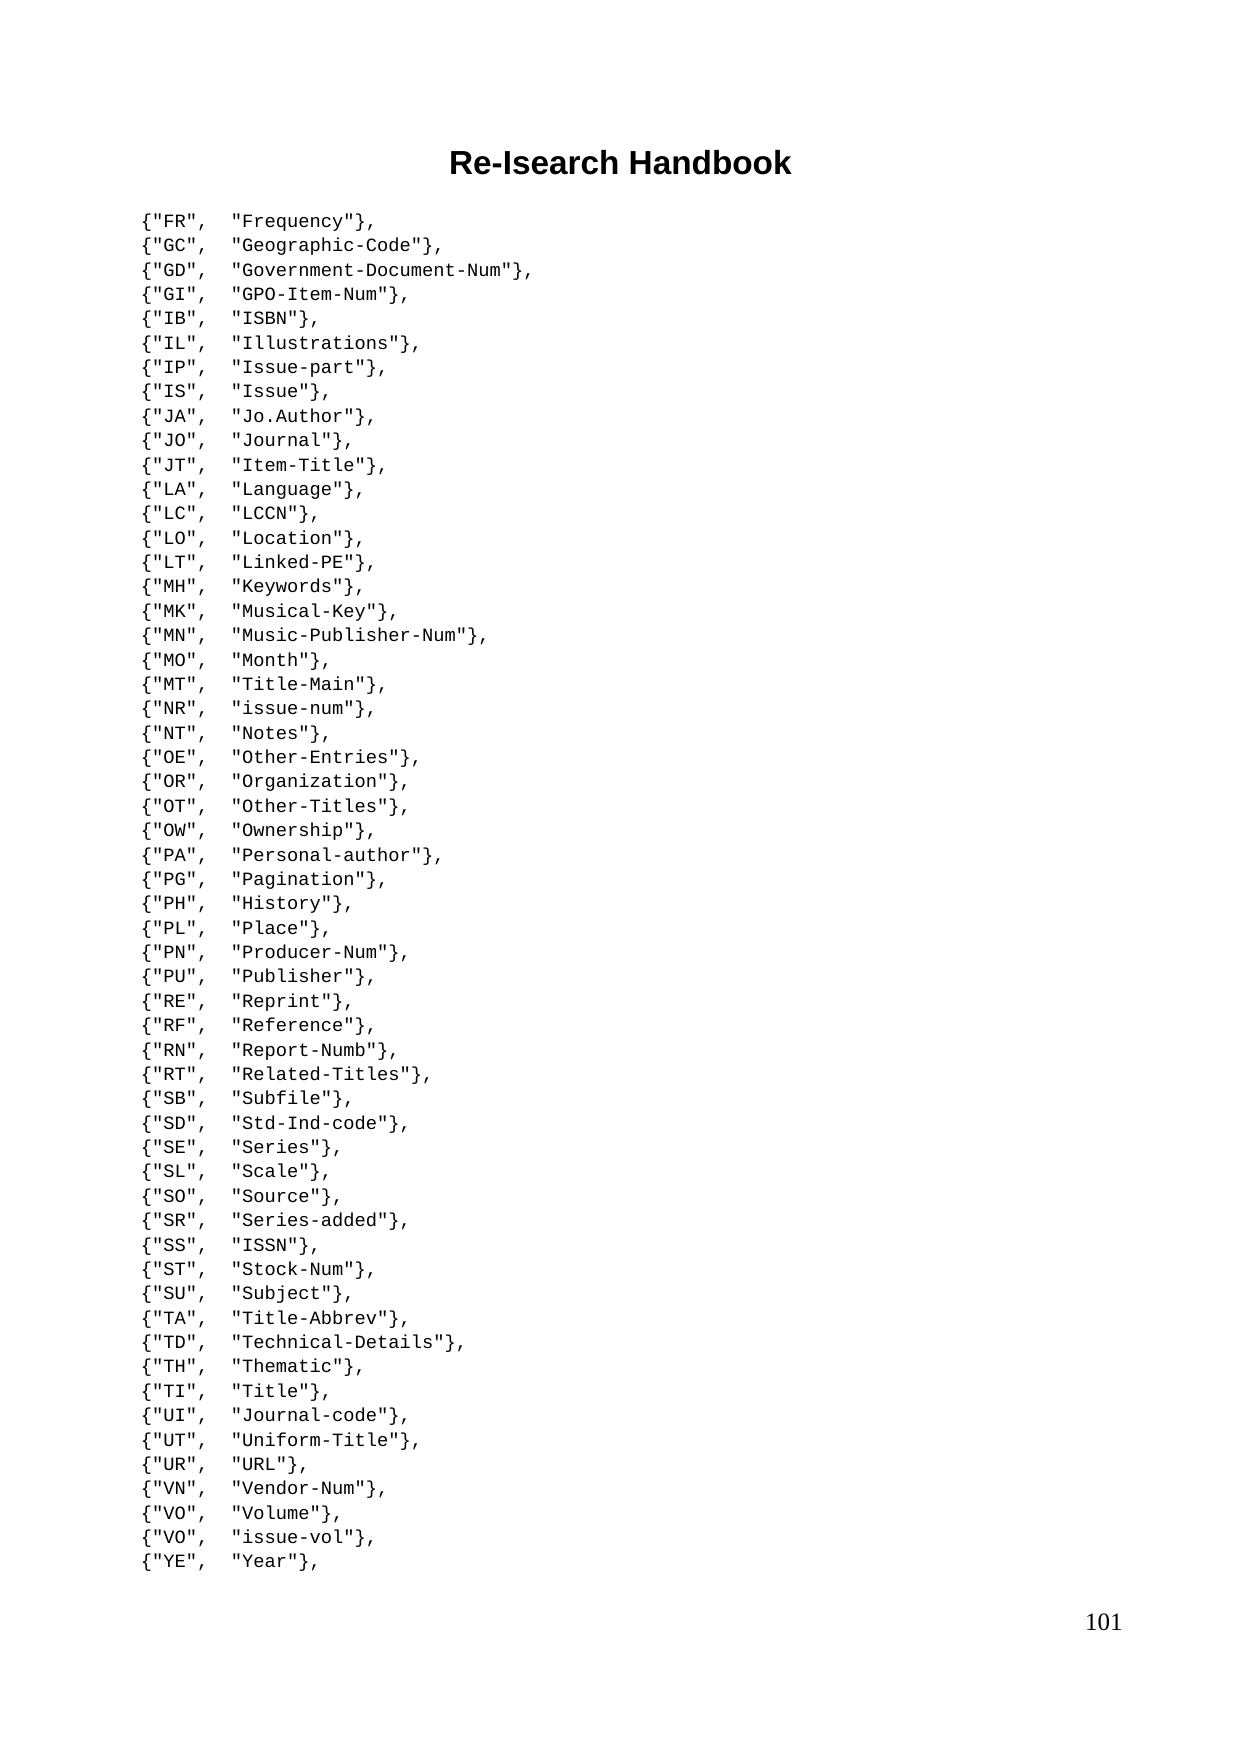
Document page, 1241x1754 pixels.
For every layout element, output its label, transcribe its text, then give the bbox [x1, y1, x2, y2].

text {"UI", "Journal-code"}, [118, 1406, 1122, 1427]
text {"PL", "Place"}, [118, 918, 1122, 940]
text {"JT", "Item-Title"}, [118, 455, 1122, 477]
text {"VN", "Vendor-Num"}, [118, 1479, 1122, 1500]
text {"JO", "Journal"}, [118, 431, 1122, 452]
text {"SU", "Subject"}, [118, 1284, 1122, 1305]
text {"TH", "Thematic"}, [118, 1357, 1122, 1378]
text {"TD", "Technical-Details"}, [118, 1333, 1122, 1354]
text {"NT", "Notes"}, [118, 723, 1122, 745]
text {"RE", "Reprint"}, [118, 992, 1122, 1013]
text {"OE", "Other-Entries"}, [118, 748, 1122, 769]
text {"LC", "LCCN"}, [118, 504, 1122, 525]
text {"OR", "Organization"}, [118, 772, 1122, 793]
text {"OT", "Other-Titles"}, [118, 797, 1122, 818]
text {"GI", "GPO-Item-Num"}, [118, 285, 1122, 306]
text {"TA", "Title-Abbrev"}, [118, 1308, 1122, 1330]
text {"PH", "History"}, [118, 894, 1122, 915]
text {"NR", "issue-num"}, [118, 699, 1122, 720]
text {"VO", "Volume"}, [118, 1503, 1122, 1525]
text {"UT", "Uniform-Title"}, [118, 1430, 1122, 1452]
text {"MK", "Musical-Key"}, [118, 602, 1122, 623]
text {"PA", "Personal-author"}, [118, 845, 1122, 867]
text {"SL", "Scale"}, [118, 1162, 1122, 1183]
text {"MH", "Keywords"}, [118, 577, 1122, 598]
text {"MN", "Music-Publisher-Num"}, [118, 626, 1122, 647]
text {"LT", "Linked-PE"}, [118, 553, 1122, 574]
text {"IS", "Issue"}, [118, 382, 1122, 403]
text {"RN", "Report-Numb"}, [118, 1040, 1122, 1062]
text {"RF", "Reference"}, [118, 1016, 1122, 1037]
text {"SR", "Series-added"}, [118, 1211, 1122, 1232]
text {"IP", "Issue-part"}, [118, 358, 1122, 379]
text {"LA", "Language"}, [118, 480, 1122, 501]
text {"VO", "issue-vol"}, [118, 1528, 1122, 1549]
text {"IB", "ISBN"}, [118, 309, 1122, 330]
text {"ST", "Stock-Num"}, [118, 1260, 1122, 1281]
text {"IL", "Illustrations"}, [118, 333, 1122, 355]
text {"SE", "Series"}, [118, 1138, 1122, 1159]
text {"GD", "Government-Document-Num"}, [118, 260, 1122, 282]
text {"PG", "Pagination"}, [118, 870, 1122, 891]
text {"LO", "Location"}, [118, 528, 1122, 550]
text {"PU", "Publisher"}, [118, 967, 1122, 988]
text {"PN", "Producer-Num"}, [118, 943, 1122, 964]
text {"TI", "Title"}, [118, 1382, 1122, 1403]
text {"YE", "Year"}, [118, 1552, 1122, 1573]
text {"MO", "Month"}, [118, 650, 1122, 672]
text {"SO", "Source"}, [118, 1187, 1122, 1208]
text {"OW", "Ownership"}, [118, 821, 1122, 842]
text {"UR", "URL"}, [118, 1455, 1122, 1476]
text {"SD", "Std-Ind-code"}, [118, 1113, 1122, 1135]
text {"SS", "ISSN"}, [118, 1235, 1122, 1257]
text {"JA", "Jo.Author"}, [118, 407, 1122, 428]
text {"GC", "Geographic-Code"}, [118, 236, 1122, 257]
text {"RT", "Related-Titles"}, [118, 1065, 1122, 1086]
text {"FR", "Frequency"}, [118, 212, 1122, 233]
text {"SB", "Subfile"}, [118, 1089, 1122, 1110]
text {"MT", "Title-Main"}, [118, 675, 1122, 696]
